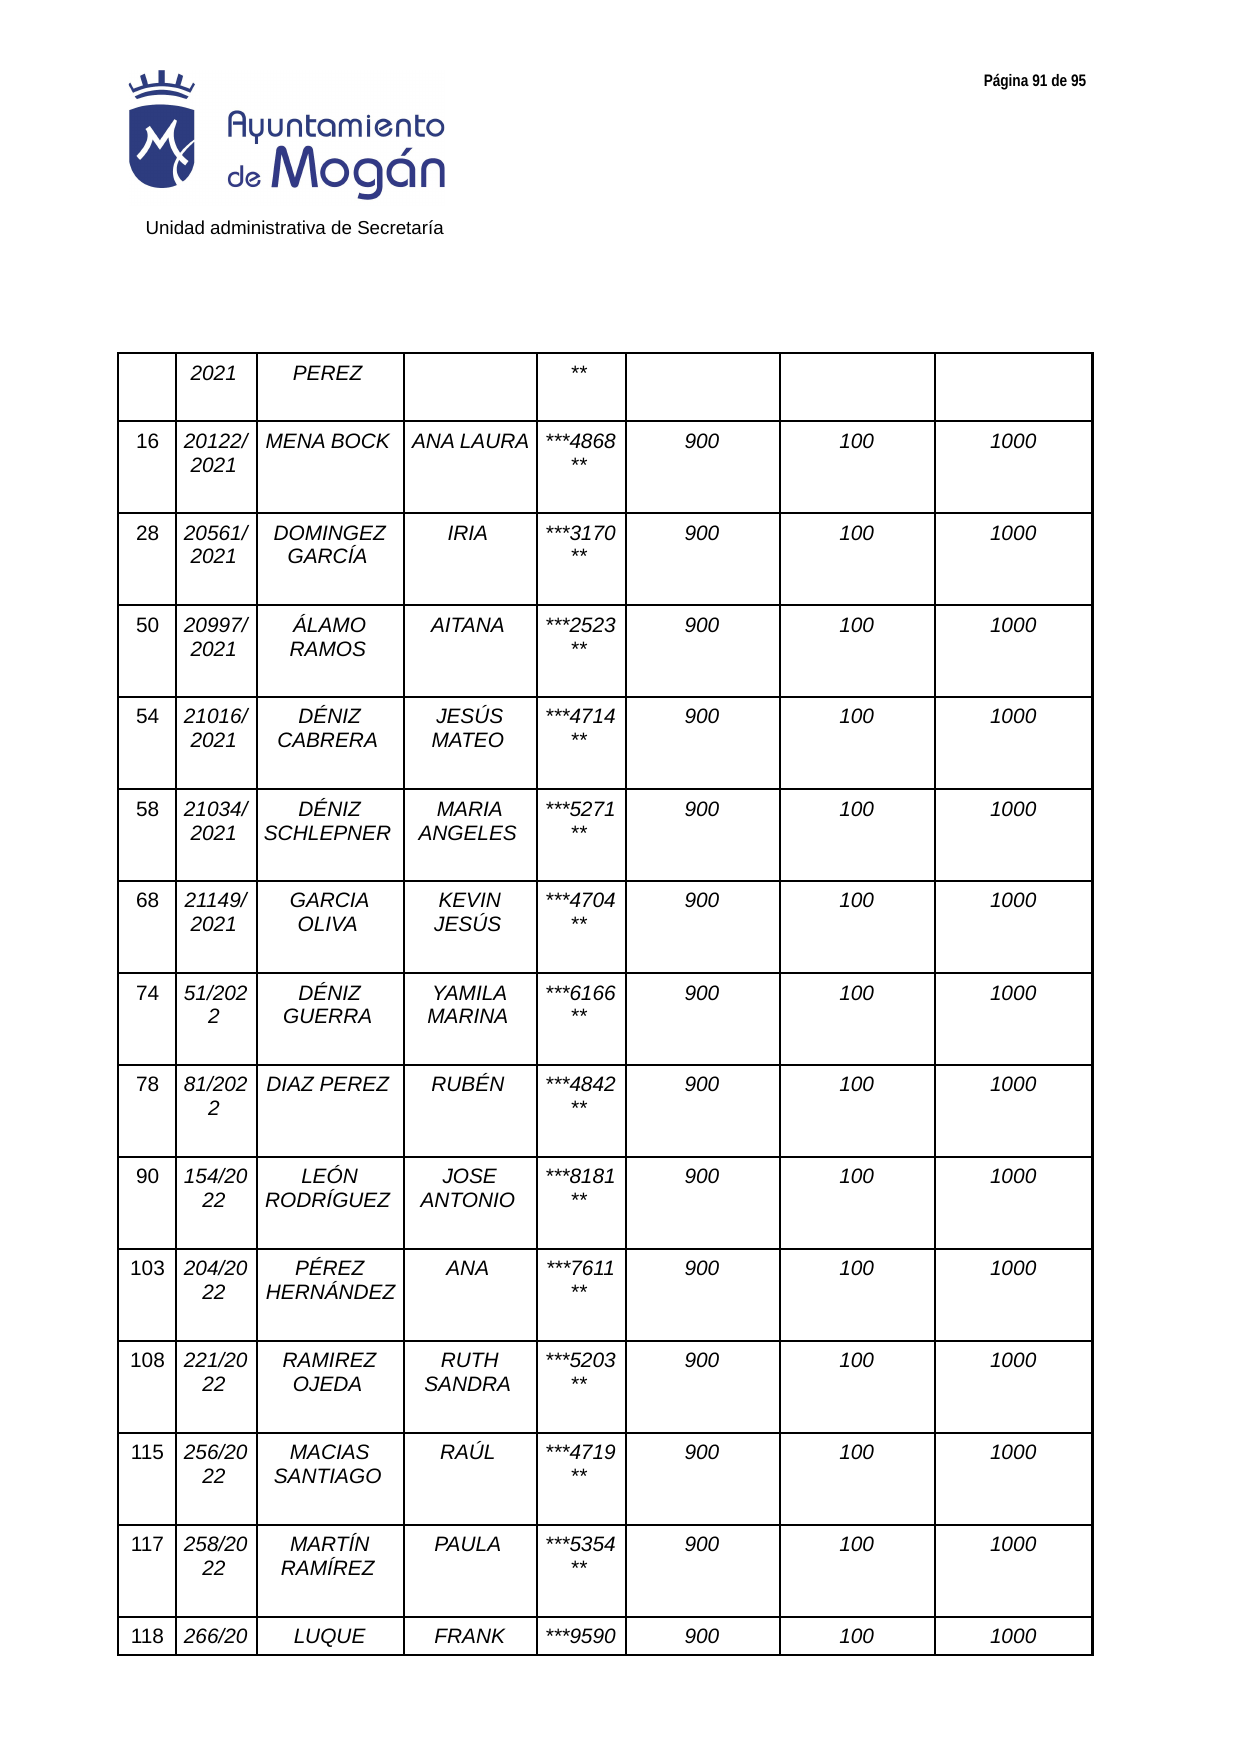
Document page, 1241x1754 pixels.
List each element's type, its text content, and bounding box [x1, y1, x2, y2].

table_cell 78 [119, 1066, 175, 1156]
table_cell 90 [119, 1158, 175, 1248]
table_cell ***9590 [538, 1618, 625, 1654]
table_cell AITANA [405, 606, 536, 696]
table_cell FRANK [405, 1618, 536, 1654]
table_cell 58 [119, 790, 175, 880]
table_cell 154/2022 [177, 1158, 256, 1248]
table_cell PAULA [405, 1526, 536, 1616]
table_cell ***5271** [538, 790, 625, 880]
table_cell 100 [781, 974, 934, 1064]
table_cell 900 [627, 974, 779, 1064]
table_cell 100 [781, 1342, 934, 1432]
table_cell ***4842** [538, 1066, 625, 1156]
table_cell [405, 354, 536, 420]
table_cell LUQUE [258, 1618, 403, 1654]
table_cell 100 [781, 1434, 934, 1524]
table_cell 68 [119, 882, 175, 972]
table_cell 100 [781, 698, 934, 788]
table_cell ***5354** [538, 1526, 625, 1616]
table_cell 1000 [936, 1250, 1091, 1340]
table_cell 1000 [936, 1526, 1091, 1616]
table_cell ***7611** [538, 1250, 625, 1340]
picture [128, 70, 445, 206]
table_cell 1000 [936, 422, 1091, 512]
table_cell ** [538, 354, 625, 420]
table_cell 900 [627, 882, 779, 972]
table_cell KEVIN JESÚS [405, 882, 536, 972]
table_cell ***4719** [538, 1434, 625, 1524]
table_cell 100 [781, 514, 934, 604]
table_cell 100 [781, 882, 934, 972]
table_cell 115 [119, 1434, 175, 1524]
table_cell ***4704** [538, 882, 625, 972]
table_cell 900 [627, 514, 779, 604]
table_cell 1000 [936, 1618, 1091, 1654]
table_cell ***2523** [538, 606, 625, 696]
table_cell 900 [627, 1526, 779, 1616]
table_cell 266/20 [177, 1618, 256, 1654]
table_cell ***4868** [538, 422, 625, 512]
table_cell ***8181** [538, 1158, 625, 1248]
table_cell 20997/2021 [177, 606, 256, 696]
table_cell [936, 354, 1091, 420]
table_cell 74 [119, 974, 175, 1064]
table_cell 900 [627, 698, 779, 788]
table_cell LEÓN RODRÍGUEZ [258, 1158, 403, 1248]
table_cell 100 [781, 1066, 934, 1156]
table_cell 1000 [936, 1066, 1091, 1156]
table_cell RUTH SANDRA [405, 1342, 536, 1432]
table_cell 16 [119, 422, 175, 512]
table_cell 2021 [177, 354, 256, 420]
table_cell 21016/2021 [177, 698, 256, 788]
table_cell DÉNIZ CABRERA [258, 698, 403, 788]
table_cell 1000 [936, 514, 1091, 604]
table_cell ***5203** [538, 1342, 625, 1432]
table_cell 900 [627, 1158, 779, 1248]
table_cell MARIA ANGELES [405, 790, 536, 880]
table_cell DOMINGEZ GARCÍA [258, 514, 403, 604]
table_cell MENA BOCK [258, 422, 403, 512]
table_cell 108 [119, 1342, 175, 1432]
table_cell PEREZ [258, 354, 403, 420]
table_cell 81/2022 [177, 1066, 256, 1156]
table_cell 1000 [936, 790, 1091, 880]
table_cell RUBÉN [405, 1066, 536, 1156]
table_cell RAÚL [405, 1434, 536, 1524]
table_cell 900 [627, 1342, 779, 1432]
table_cell DIAZ PEREZ [258, 1066, 403, 1156]
table_cell 117 [119, 1526, 175, 1616]
table_cell DÉNIZ SCHLEPNER [258, 790, 403, 880]
table_cell RAMIREZ OJEDA [258, 1342, 403, 1432]
table_cell 20122/2021 [177, 422, 256, 512]
table_cell 1000 [936, 606, 1091, 696]
table_cell ANA LAURA [405, 422, 536, 512]
table_cell 21034/2021 [177, 790, 256, 880]
table_cell 900 [627, 606, 779, 696]
table_cell 221/2022 [177, 1342, 256, 1432]
table_cell 20561/2021 [177, 514, 256, 604]
table_cell 256/2022 [177, 1434, 256, 1524]
table_cell 900 [627, 790, 779, 880]
table_cell 1000 [936, 1342, 1091, 1432]
table_cell 900 [627, 1434, 779, 1524]
table_cell YAMILA MARINA [405, 974, 536, 1064]
table_cell 100 [781, 790, 934, 880]
table_cell ***4714** [538, 698, 625, 788]
table_cell 103 [119, 1250, 175, 1340]
table_cell [781, 354, 934, 420]
table_cell 100 [781, 606, 934, 696]
table_cell ***6166** [538, 974, 625, 1064]
table_cell ÁLAMO RAMOS [258, 606, 403, 696]
table_cell 1000 [936, 974, 1091, 1064]
table_cell 258/2022 [177, 1526, 256, 1616]
table_cell IRIA [405, 514, 536, 604]
table_cell MACIAS SANTIAGO [258, 1434, 403, 1524]
table_cell 100 [781, 1158, 934, 1248]
table_cell 900 [627, 1066, 779, 1156]
table_cell MARTÍN RAMÍREZ [258, 1526, 403, 1616]
table_cell 28 [119, 514, 175, 604]
table_cell 100 [781, 422, 934, 512]
table_cell [119, 354, 175, 420]
table_cell GARCIA OLIVA [258, 882, 403, 972]
table_cell 21149/2021 [177, 882, 256, 972]
table_cell JOSE ANTONIO [405, 1158, 536, 1248]
table_cell 100 [781, 1250, 934, 1340]
table_cell ***3170** [538, 514, 625, 604]
table_cell 1000 [936, 698, 1091, 788]
table_cell 118 [119, 1618, 175, 1654]
table_cell 50 [119, 606, 175, 696]
table_cell 204/2022 [177, 1250, 256, 1340]
table_cell 1000 [936, 882, 1091, 972]
table_cell 100 [781, 1618, 934, 1654]
table_cell 1000 [936, 1158, 1091, 1248]
table_cell ANA [405, 1250, 536, 1340]
table_cell PÉREZ HERNÁNDEZ [258, 1250, 403, 1340]
table_cell 900 [627, 1250, 779, 1340]
table_cell 100 [781, 1526, 934, 1616]
table_cell 54 [119, 698, 175, 788]
table_cell 900 [627, 1618, 779, 1654]
table_cell [627, 354, 779, 420]
table_cell 51/2022 [177, 974, 256, 1064]
table_cell JESÚS MATEO [405, 698, 536, 788]
table_cell DÉNIZ GUERRA [258, 974, 403, 1064]
table_cell 900 [627, 422, 779, 512]
table_cell 1000 [936, 1434, 1091, 1524]
